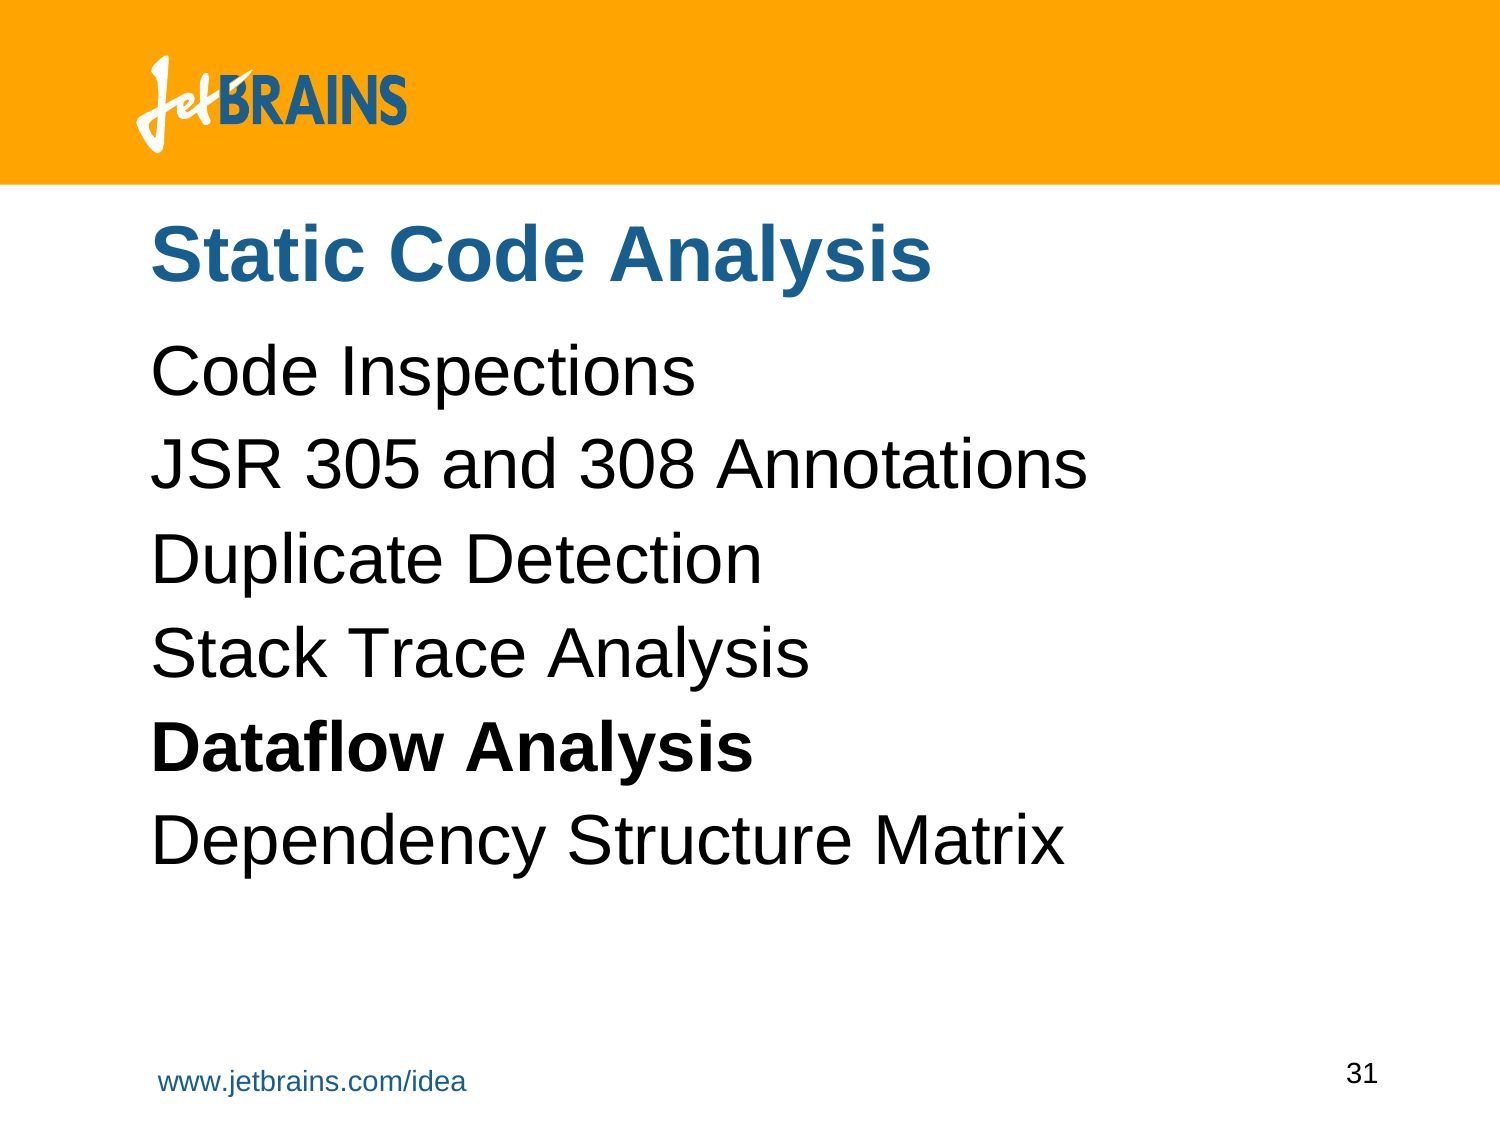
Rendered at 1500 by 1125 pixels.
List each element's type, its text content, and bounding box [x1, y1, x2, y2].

title Static Code Analysis [135, 194, 1377, 305]
list Code Inspections JSR 305 and 308 Annotations Duplicate Detection Stack Trace Analysis Dataflow Analysis Dependency Structure Matrix [135, 326, 1377, 1051]
